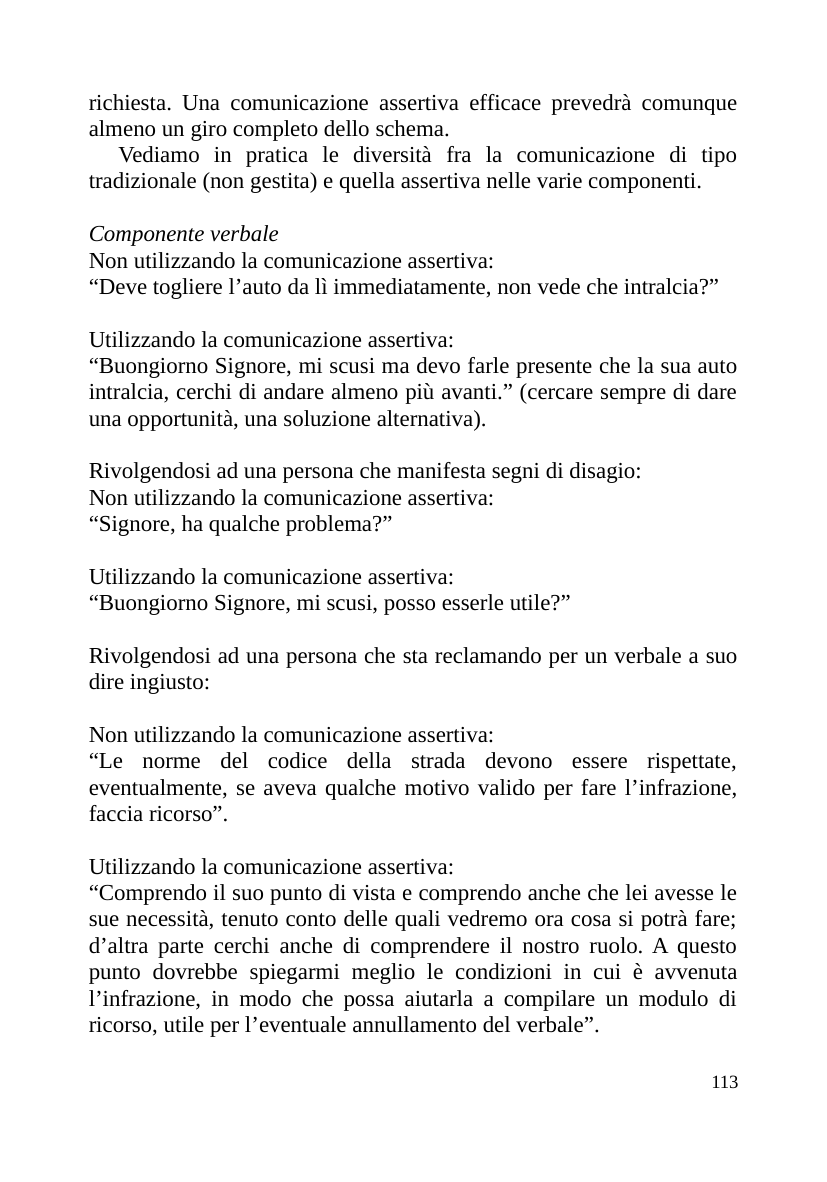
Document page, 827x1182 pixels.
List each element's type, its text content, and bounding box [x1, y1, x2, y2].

text Utilizzando la comunicazione assertiva: [88, 326, 738, 352]
text Non utilizzando la comunicazione assertiva: [88, 247, 738, 273]
text Componente verbale [88, 220, 738, 247]
text “Le norme del codice della strada devono essere rispettate, eventualmente, se aveva qualche motivo valido per fare l’infrazione, faccia ricorso”. [88, 747, 738, 826]
text Rivolgendosi ad una persona che sta reclamando per un verbale a suo dire ingiusto: [88, 642, 738, 695]
text “Buongiorno Signore, mi scusi ma devo farle presente che la sua auto intralcia, cerchi di andare almeno più avanti.” (cercare sempre di dare una opportunità, una soluzione alternativa). [88, 352, 738, 431]
text Non utilizzando la comunicazione assertiva: [88, 721, 738, 747]
text Non utilizzando la comunicazione assertiva: [88, 484, 738, 510]
text richiesta. Una comunicazione assertiva efficace prevedrà comunque almeno un giro completo dello schema. [88, 88, 738, 141]
text Utilizzando la comunicazione assertiva: [88, 853, 738, 879]
text Utilizzando la comunicazione assertiva: [88, 563, 738, 589]
text “Signore, ha qualche problema?” [88, 510, 738, 537]
text “Comprendo il suo punto di vista e comprendo anche che lei avesse le sue necessità, tenuto conto delle quali vedremo ora cosa si potrà fare; d’altra parte cerchi anche di comprendere il nostro ruolo. A questo punto dovrebbe spiegarmi meglio le condizioni in cui è avvenuta l’infrazione, in modo che possa aiutarla a compilare un modulo di ricorso, utile per l’eventuale annullamento del verbale”. [88, 879, 738, 1037]
text Vediamo in pratica le diversità fra la comunicazione di tipo tradizionale (non gestita) e quella assertiva nelle varie componenti. [88, 141, 738, 194]
text “Buongiorno Signore, mi scusi, posso esserle utile?” [88, 589, 738, 616]
text Rivolgendosi ad una persona che manifesta segni di disagio: [88, 457, 738, 484]
text “Deve togliere l’auto da lì immediatamente, non vede che intralcia?” [88, 273, 738, 299]
